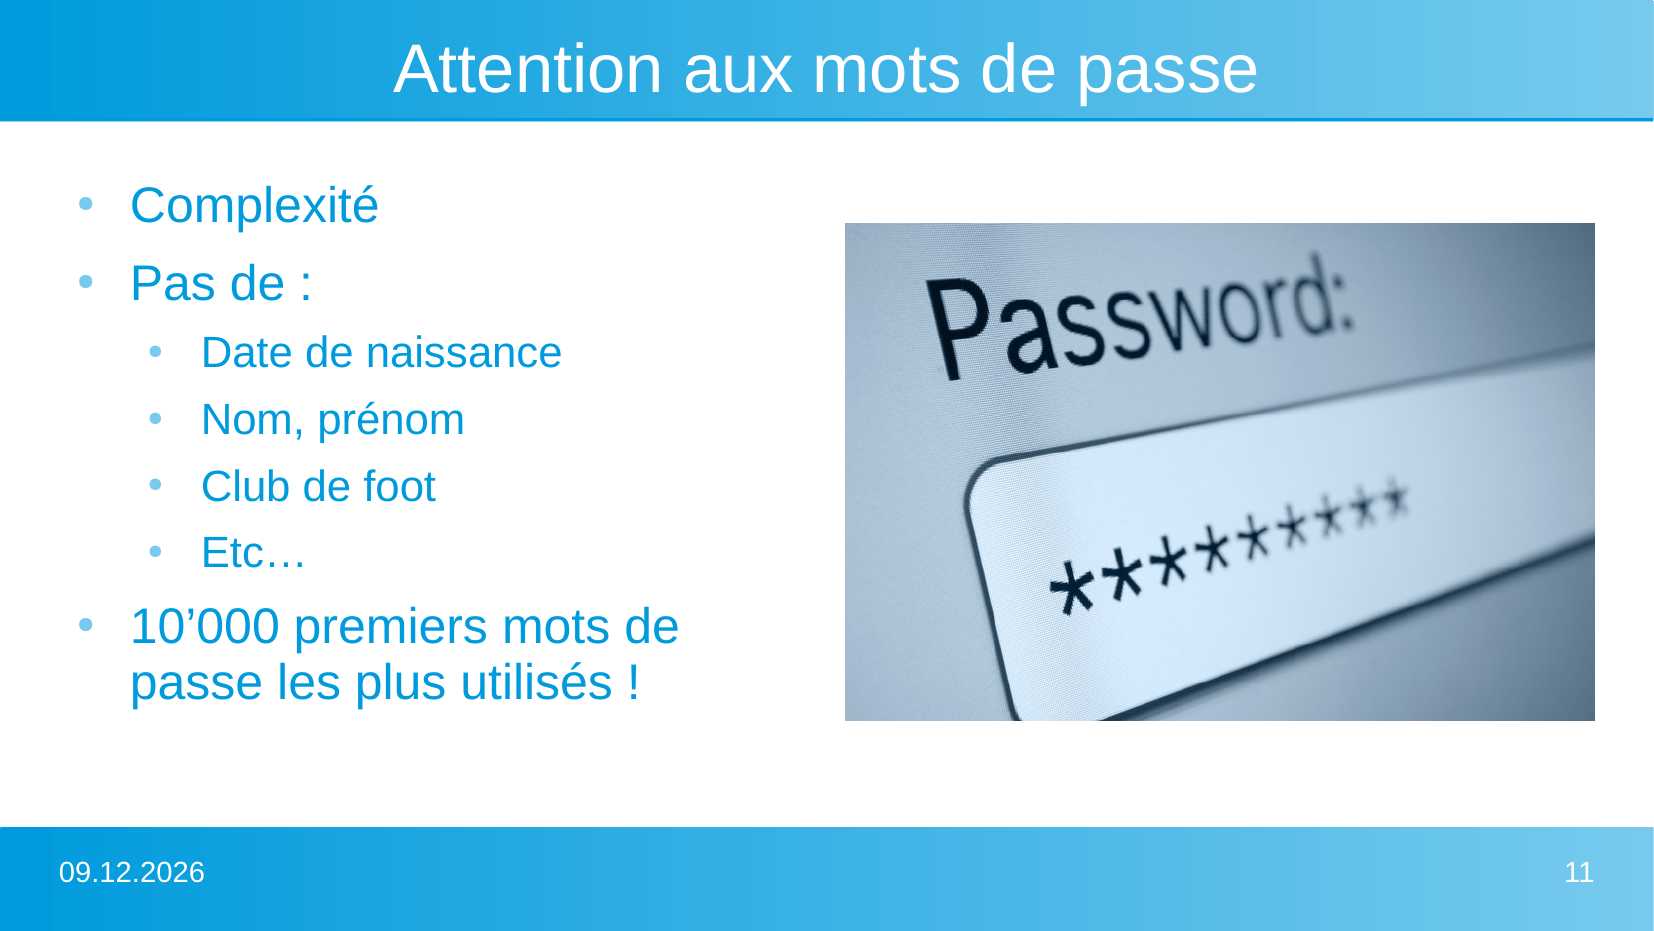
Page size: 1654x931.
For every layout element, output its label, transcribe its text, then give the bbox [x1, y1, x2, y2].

title Attention aux mots de passe [59, 29, 1595, 108]
list Complexité Pas de : Date de naissance Nom, prénom Club de foot Etc… 10’000 premiers mots de passe les plus utilisés ! [59, 177, 809, 768]
picture [845, 223, 1595, 722]
